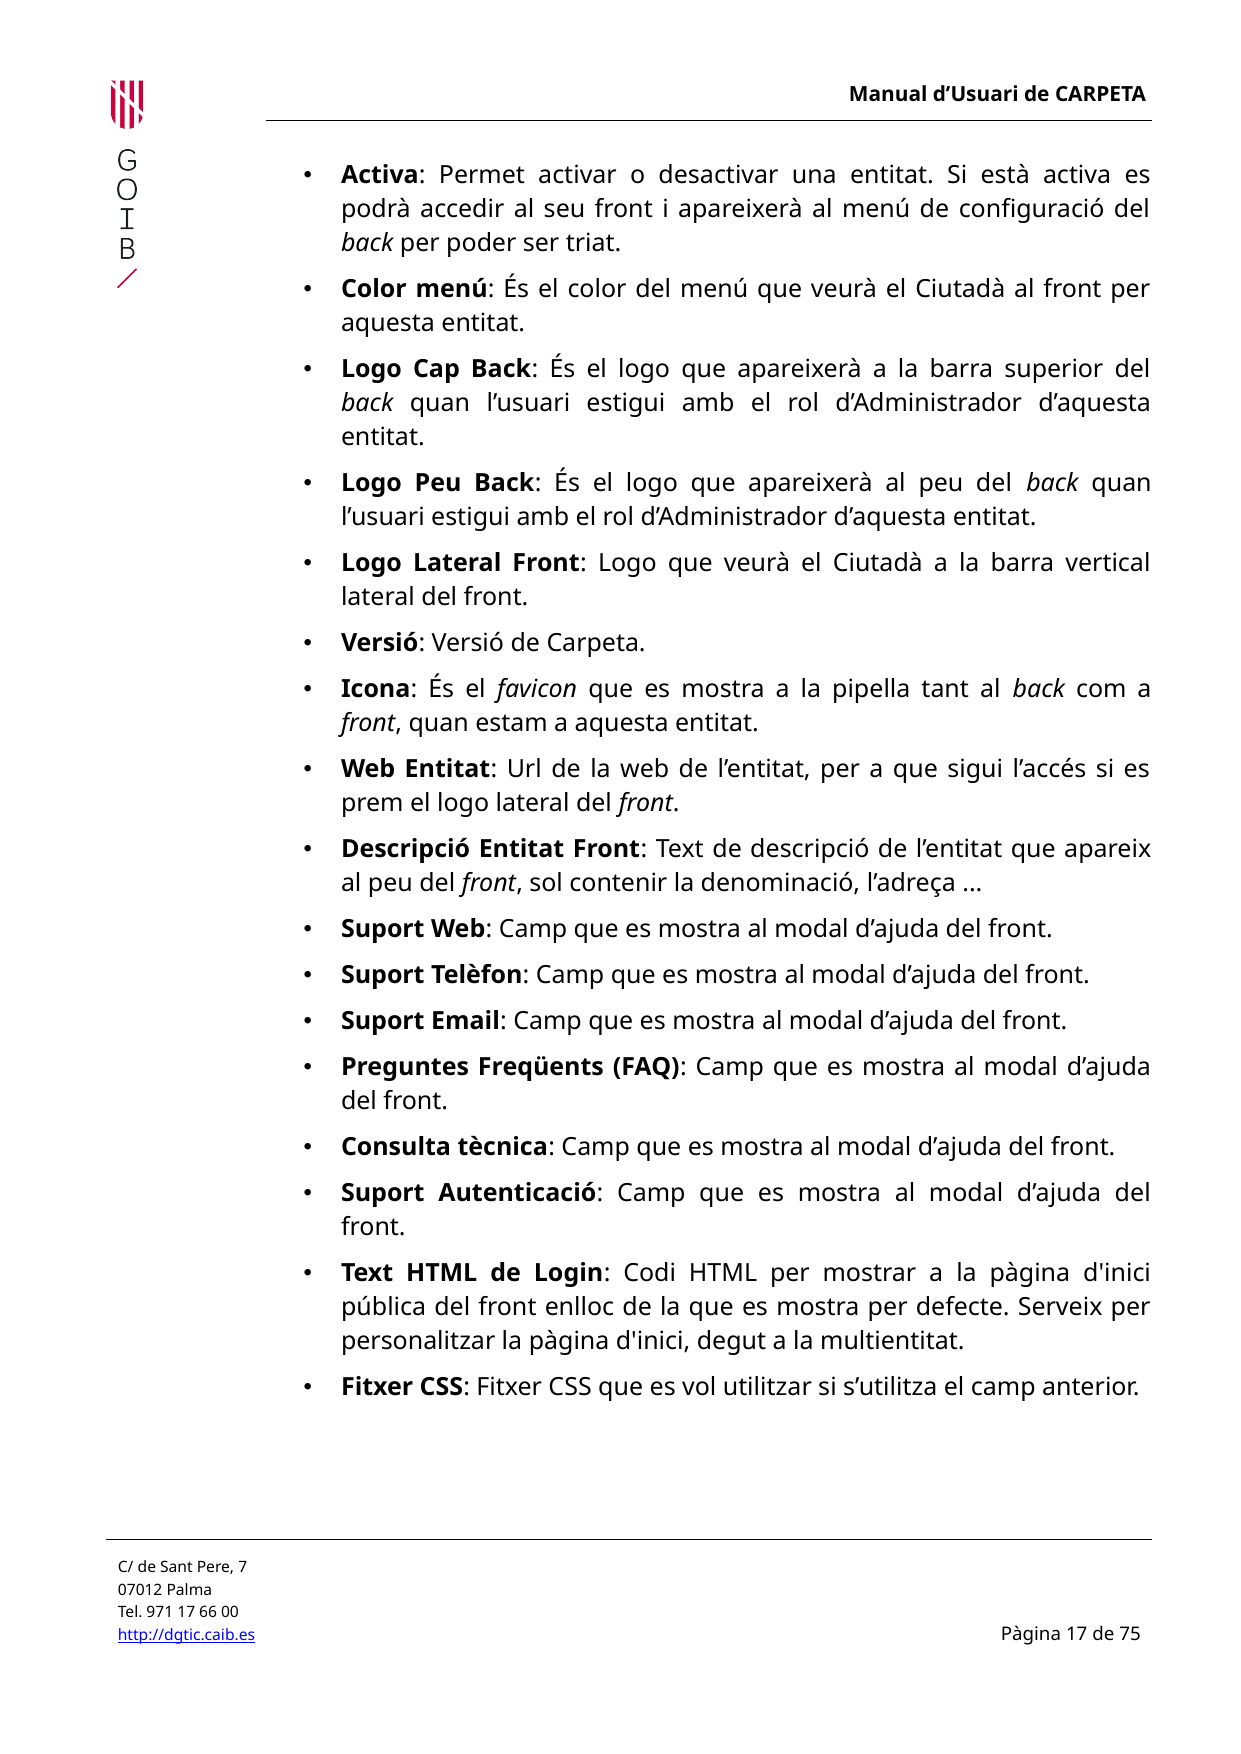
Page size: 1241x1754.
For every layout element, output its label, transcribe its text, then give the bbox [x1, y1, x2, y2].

list Activa: Permet activar o desactivar una entitat. Si està activa es podrà accedir al seu front i apareixerà al menú de configuració del back per poder ser triat. [303, 156, 1152, 259]
picture [82, 57, 172, 319]
list Descripció Entitat Front: Text de descripció de l’entitat que apareix al peu del front, sol contenir la denominació, l’adreça ... [303, 831, 1152, 899]
list Web Entitat: Url de la web de l’entitat, per a que sigui l’accés si es prem el logo lateral del front. [303, 751, 1152, 819]
list Icona: És el favicon que es mostra a la pipella tant al back com a front, quan estam a aquesta entitat. [303, 671, 1152, 739]
list Logo Lateral Front: Logo que veurà el Ciutadà a la barra vertical lateral del front. [303, 544, 1152, 613]
list Suport Email: Camp que es mostra al modal d’ajuda del front. [303, 1002, 1152, 1036]
list Versió: Versió de Carpeta. [303, 624, 1152, 659]
list Logo Cap Back: És el logo que apareixerà a la barra superior del back quan l’usuari estigui amb el rol d’Administrador d’aquesta entitat. [303, 351, 1152, 453]
list Logo Peu Back: És el logo que apareixerà al peu del back quan l’usuari estigui amb el rol d’Administrador d’aquesta entitat. [303, 464, 1152, 533]
list Color menú: És el color del menú que veurà el Ciutadà al front per aquesta entitat. [303, 271, 1152, 339]
list Text HTML de Login: Codi HTML per mostrar a la pàgina d'inici pública del front enlloc de la que es mostra per defecte. Serveix per personalitzar la pàgina d'inici, degut a la multientitat. [303, 1254, 1152, 1356]
list Suport Autenticació: Camp que es mostra al modal d’ajuda del front. [303, 1174, 1152, 1242]
list Suport Web: Camp que es mostra al modal d’ajuda del front. [303, 911, 1152, 944]
list Preguntes Freqüents (FAQ): Camp que es mostra al modal d’ajuda del front. [303, 1048, 1152, 1116]
list Consulta tècnica: Camp que es mostra al modal d’ajuda del front. [303, 1128, 1152, 1162]
list Suport Telèfon: Camp que es mostra al modal d’ajuda del front. [303, 956, 1152, 991]
list Fitxer CSS: Fitxer CSS que es vol utilitzar si s’utilitza el camp anterior. [303, 1368, 1152, 1402]
